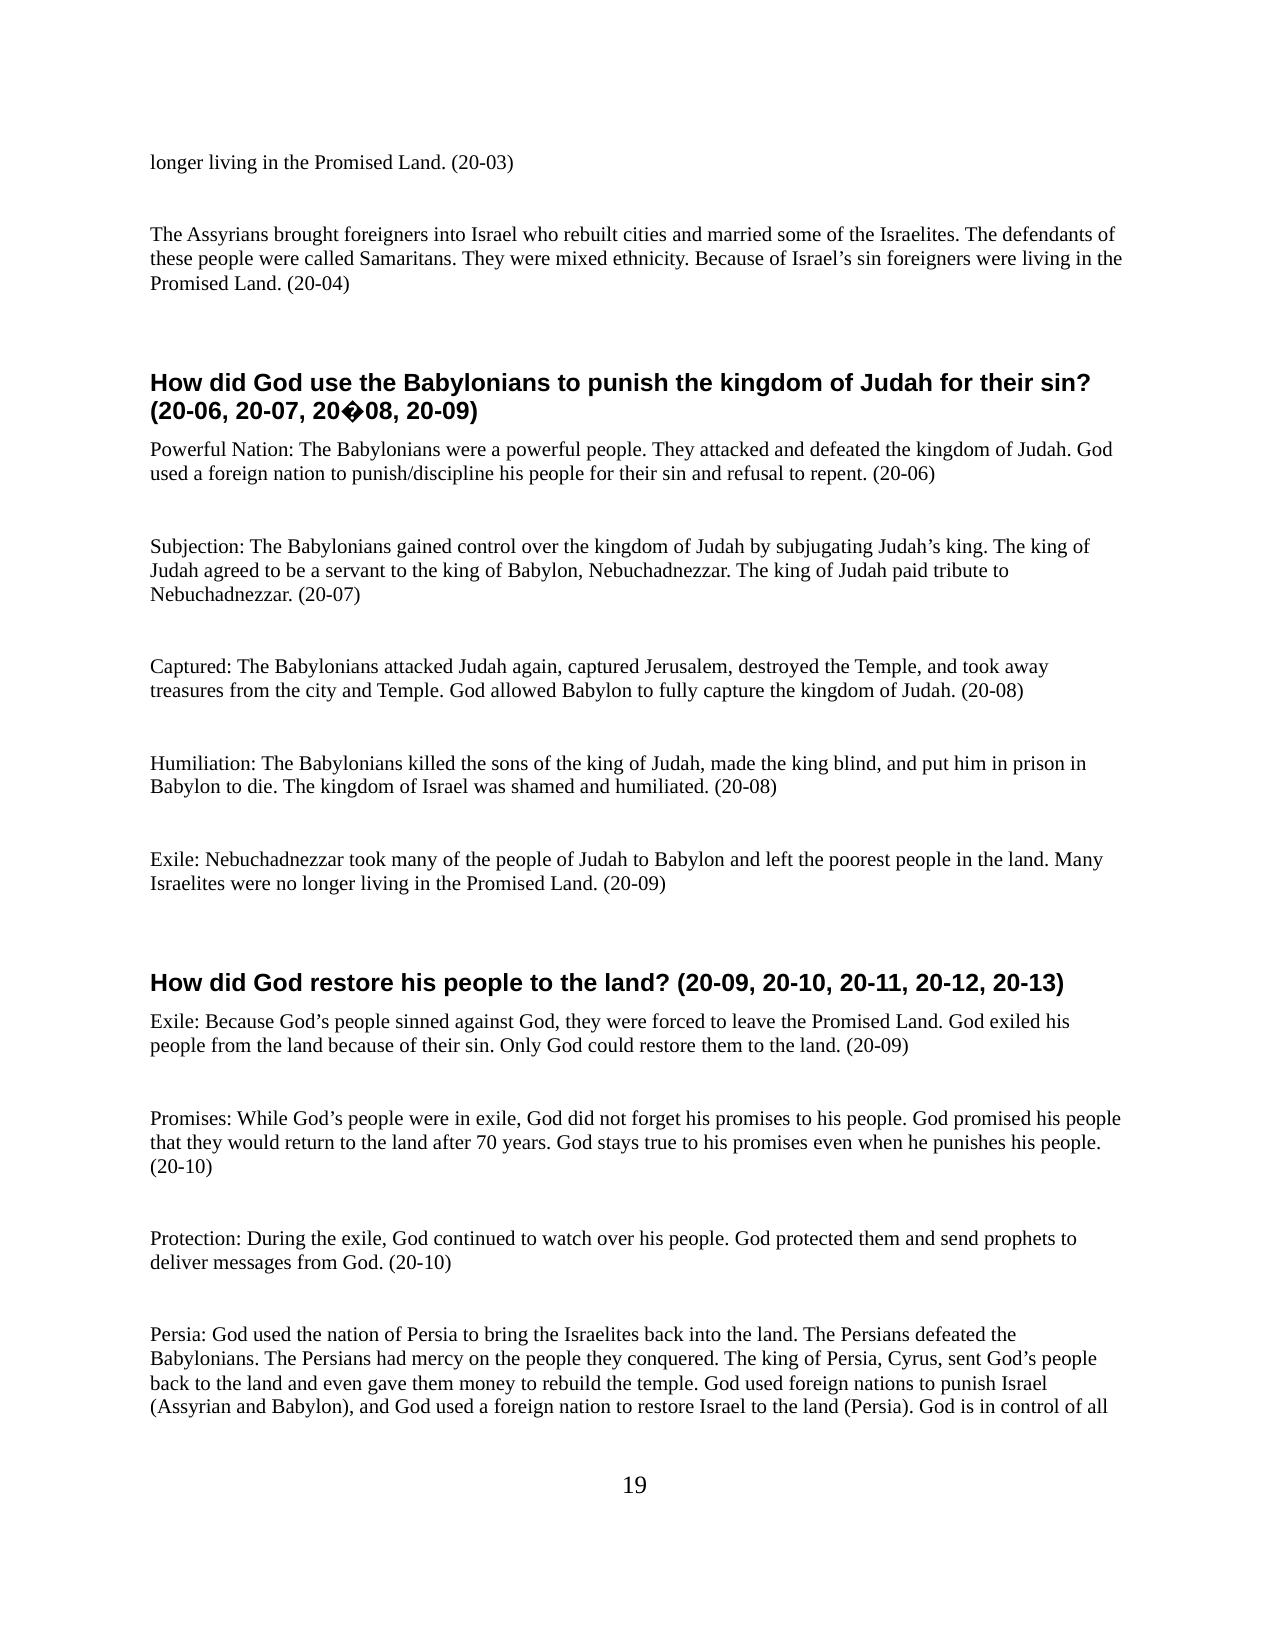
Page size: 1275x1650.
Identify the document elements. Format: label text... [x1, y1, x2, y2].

text Powerful Nation: The Babylonians were a powerful people. They attacked and defeated the kingdom of Judah. God used a foreign nation to punish/discipline his people for their sin and refusal to repent. (20-06) [150, 437, 1125, 485]
text Captured: The Babylonians attacked Judah again, captured Jerusalem, destroyed the Temple, and took away treasures from the city and Temple. God allowed Babylon to fully capture the kingdom of Judah. (20-08) [150, 654, 1125, 702]
text Subjection: The Babylonians gained control over the kingdom of Judah by subjugating Judah’s king. The king of Judah agreed to be a servant to the king of Babylon, Nebuchadnezzar. The king of Judah paid tribute to Nebuchadnezzar. (20-07) [150, 534, 1125, 606]
text Humiliation: The Babylonians killed the sons of the king of Judah, made the king blind, and put him in prison in Babylon to die. The kingdom of Israel was shamed and humiliated. (20-08) [150, 750, 1125, 798]
text Persia: God used the nation of Persia to bring the Israelites back into the land. The Persians defeated the Babylonians. The Persians had mercy on the people they conquered. The king of Persia, Cyrus, sent God’s people back to the land and even gave them money to rebuild the temple. God used foreign nations to punish Israel (Assyrian and Babylon), and God used a foreign nation to restore Israel to the land (Persia). God is in control of all [150, 1322, 1125, 1418]
subtitle How did God use the Babylonians to punish the kingdom of Judah for their sin? (20-06, 20-07, 20�08, 20-09) [150, 368, 1125, 425]
text longer living in the Promised Land. (20-03) [150, 150, 1125, 174]
text Protection: During the exile, God continued to watch over his people. God protected them and send prophets to deliver messages from God. (20-10) [150, 1226, 1125, 1274]
text Promises: While God’s people were in exile, God did not forget his promises to his people. God promised his people that they would return to the land after 70 years. God stays true to his promises even when he punishes his people. (20-10) [150, 1106, 1125, 1178]
text Exile: Nebuchadnezzar took many of the people of Judah to Babylon and left the poorest people in the land. Many Israelites were no longer living in the Promised Land. (20-09) [150, 847, 1125, 895]
subtitle How did God restore his people to the land? (20-09, 20-10, 20-11, 20-12, 20-13) [150, 968, 1125, 997]
text The Assyrians brought foreigners into Israel who rebuilt cities and married some of the Israelites. The defendants of these people were called Samaritans. They were mixed ethnicity. Because of Israel’s sin foreigners were living in the Promised Land. (20-04) [150, 222, 1125, 294]
text Exile: Because God’s people sinned against God, they were forced to leave the Promised Land. God exiled his people from the land because of their sin. Only God could restore them to the land. (20-09) [150, 1009, 1125, 1057]
